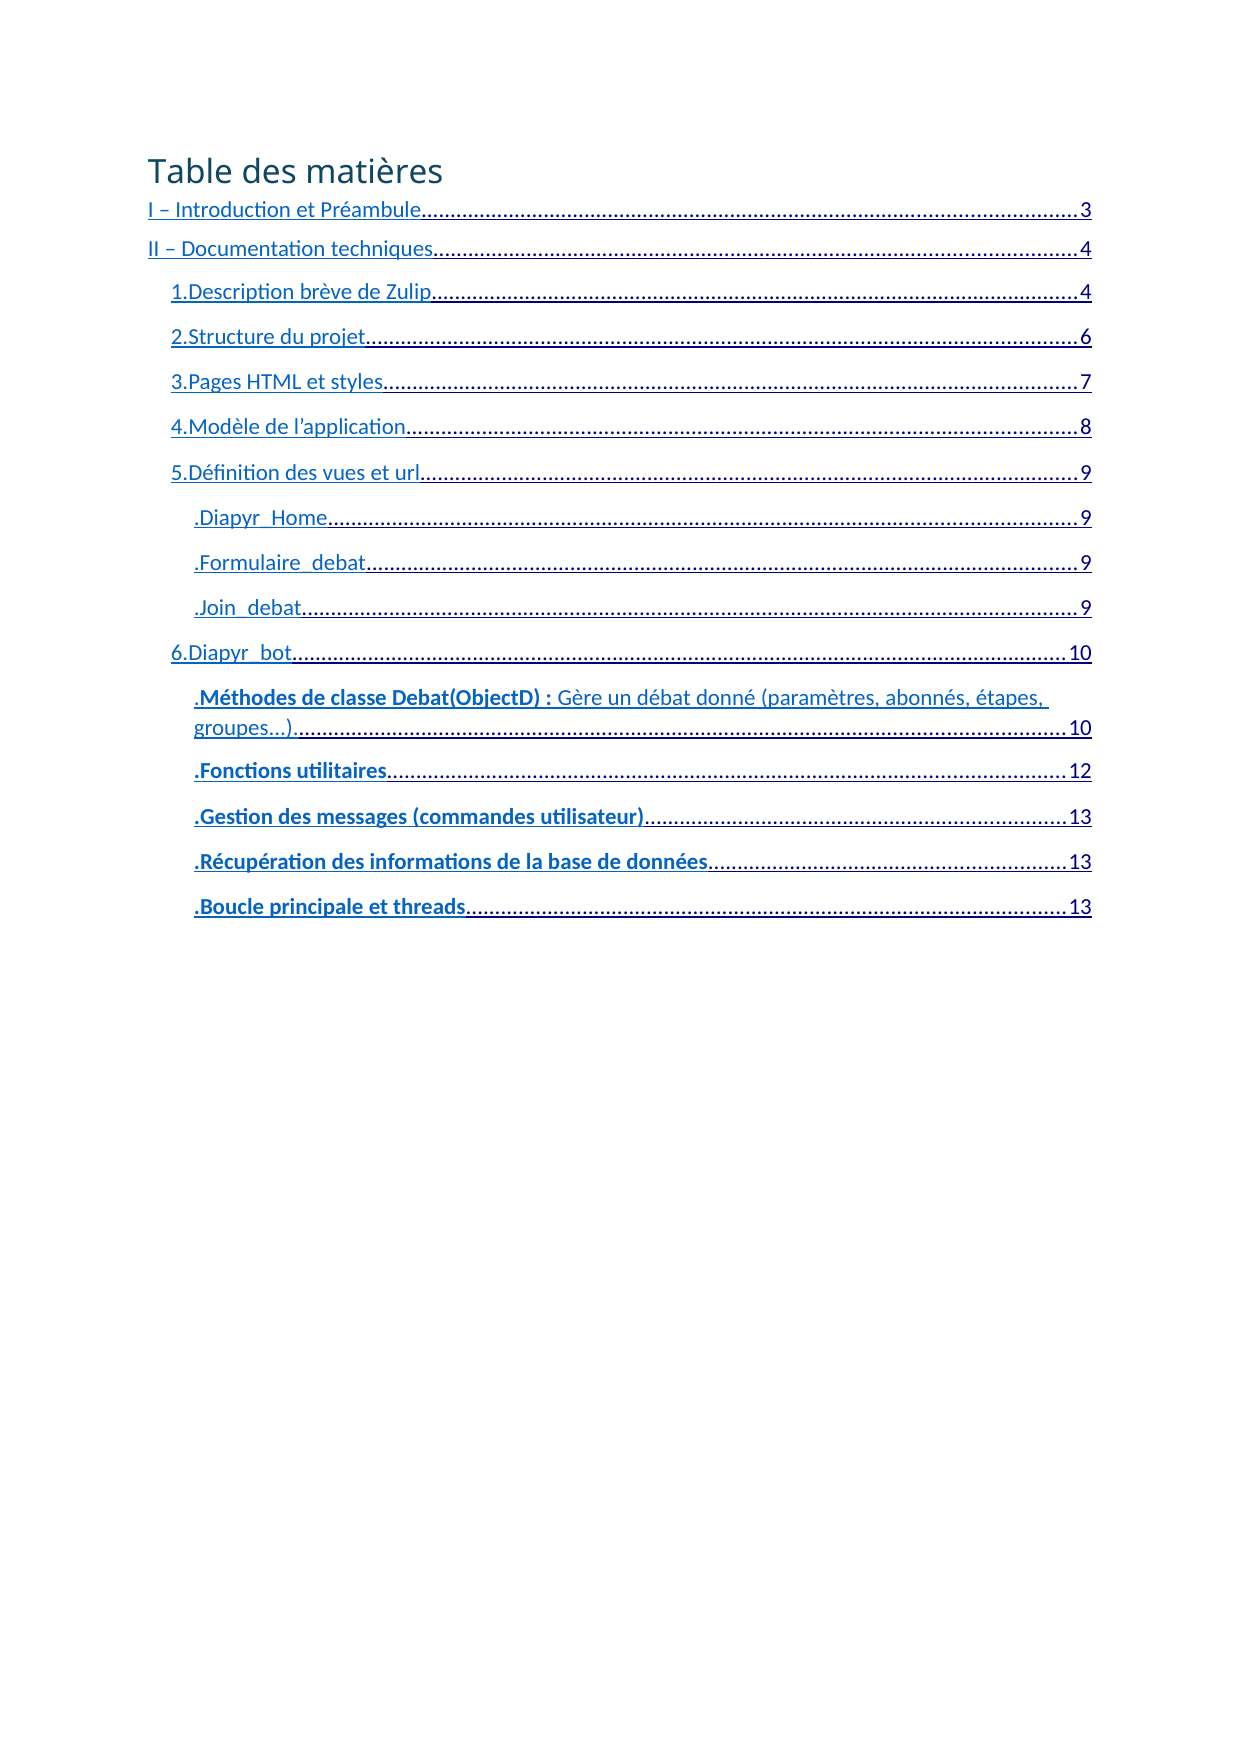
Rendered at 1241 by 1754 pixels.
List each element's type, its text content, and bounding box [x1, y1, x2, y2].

text . Join_debat 9 [193, 588, 1093, 622]
text I – Introduction et Préambule 3 [148, 195, 1093, 223]
text 5. Définition des vues et url 9 [171, 453, 1093, 487]
text Table des matières [148, 148, 1093, 193]
text 4. Modèle de l’application 8 [171, 408, 1093, 442]
text . Boucle principale et threads 13 [193, 887, 1093, 922]
text . Fonctions utilitaires 12 [193, 752, 1093, 786]
text . Méthodes de classe Debat(ObjectD) : Gère un débat donné (paramètres, abonnés, étapes, groupes...). 10 [193, 679, 1093, 741]
text 2. Structure du projet 6 [171, 318, 1093, 352]
text . Gestion des messages (commandes utilisateur) 13 [193, 797, 1093, 831]
text 3. Pages HTML et styles 7 [171, 363, 1093, 397]
text 1. Description brève de Zulip 4 [171, 273, 1093, 307]
text . Diapyr_Home 9 [193, 498, 1093, 532]
text 6. Diapyr_bot 10 [171, 633, 1093, 668]
text . Récupération des informations de la base de données 13 [193, 842, 1093, 876]
text II – Documentation techniques 4 [148, 234, 1093, 262]
text . Formulaire_debat 9 [193, 543, 1093, 577]
